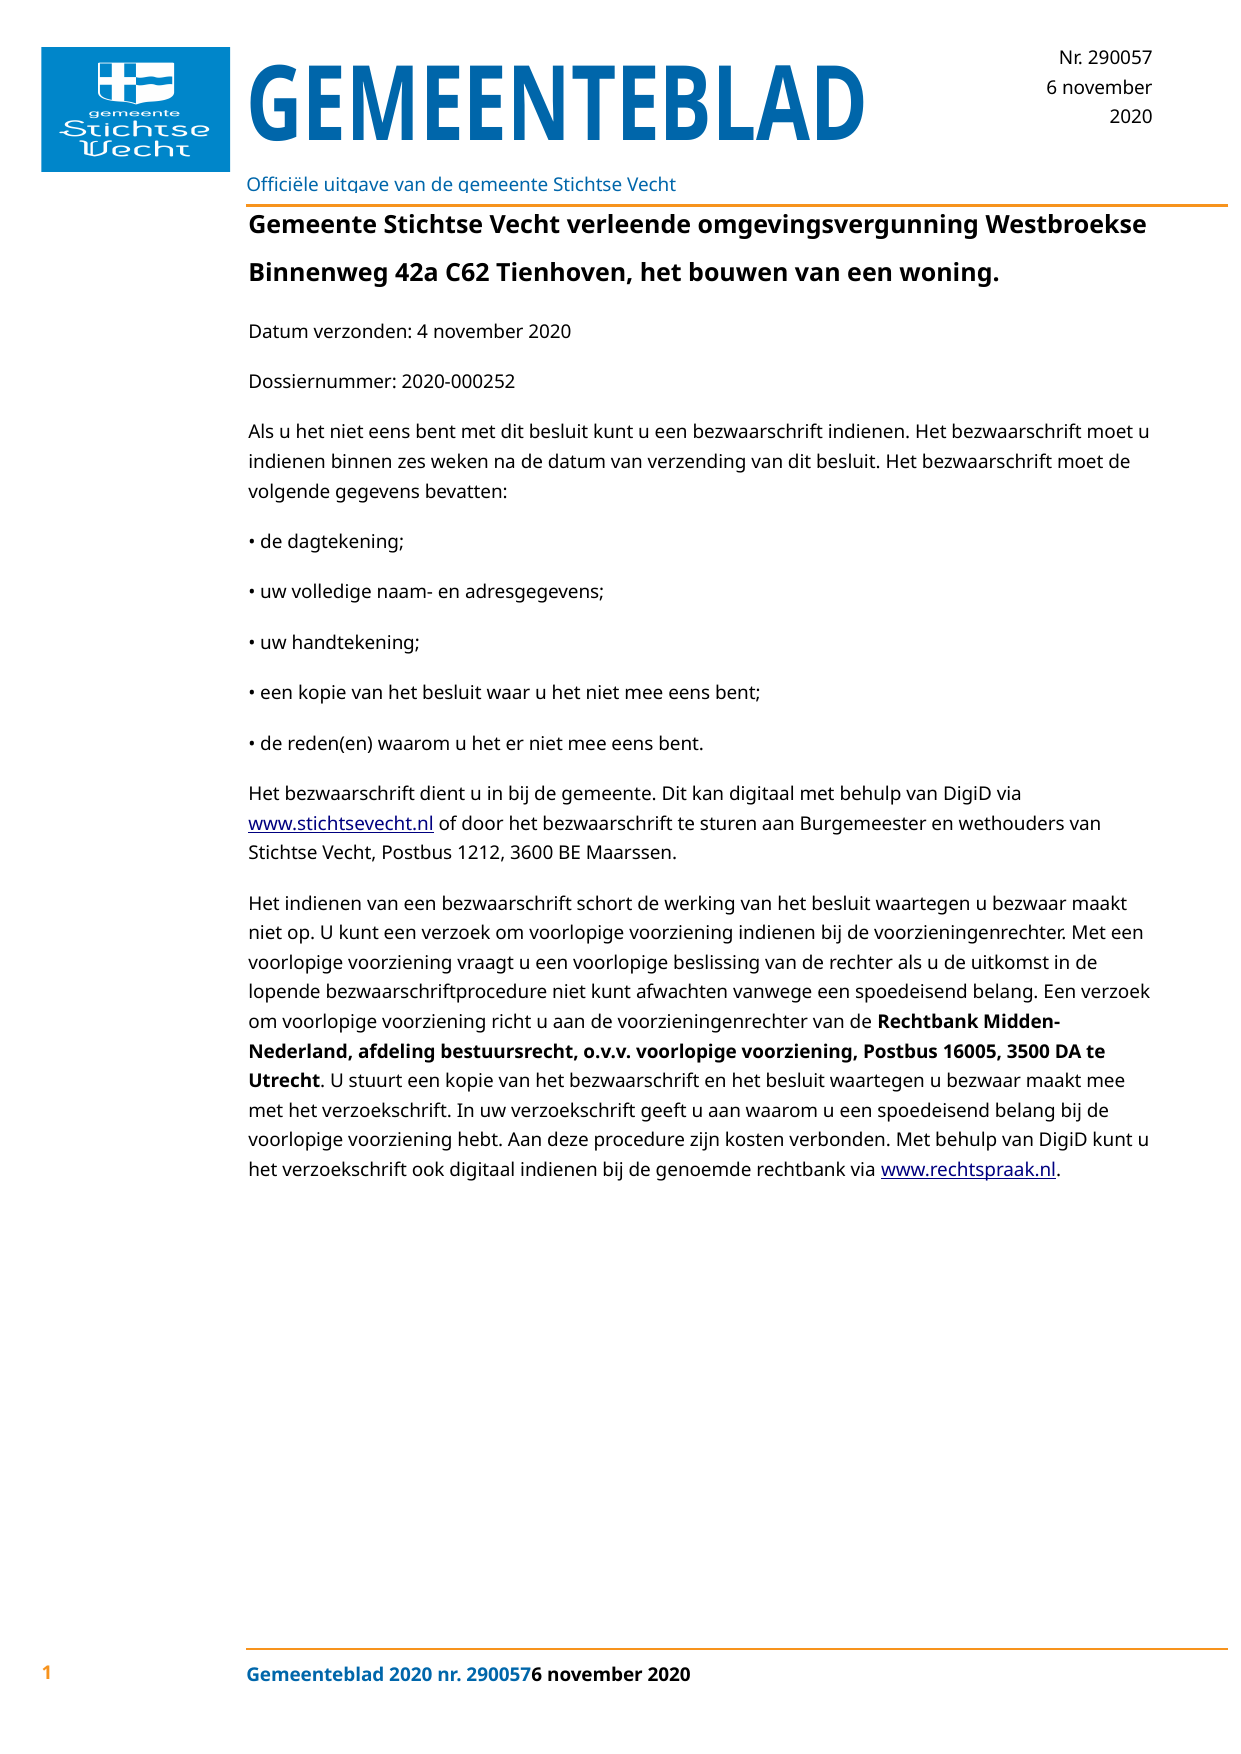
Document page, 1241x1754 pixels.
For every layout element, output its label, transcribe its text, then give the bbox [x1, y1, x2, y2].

picture [137, 63, 174, 103]
text Dossiernummer: 2020-000252 [248, 368, 1152, 394]
picture [99, 63, 135, 101]
text • uw handtekening; [248, 629, 1152, 655]
text Het indienen van een bezwaarschrift schort de werking van het besluit waartegen u bezwaar maakt niet op. U kunt een verzoek om voorlopige voorziening indienen bij de voorzieningenrechter. Met een voorlopige voorziening vraagt u een voorlopige beslissing van de rechter als u de uitkomst in de lopende bezwaarschriftprocedure niet kunt afwachten vanwege een spoedeisend belang. Een verzoek om voorlopige voorziening richt u aan de voorzieningenrechter van de Rechtbank Midden-Nederland, afdeling bestuursrecht, o.v.v. voorlopige voorziening, Postbus 16005, 3500 DA te Utrecht. U stuurt een kopie van het bezwaarschrift en het besluit waartegen u bezwaar maakt mee met het verzoekschrift. In uw verzoekschrift geeft u aan waarom u een spoedeisend belang bij de voorlopige voorziening hebt. Aan deze procedure zijn kosten verbonden. Met behulp van DigiD kunt u het verzoekschrift ook digitaal indienen bij de genoemde rechtbank via www.rechtspraak.nl. [248, 890, 1152, 1182]
text Het bezwaarschrift dient u in bij de gemeente. Dit kan digitaal met behulp van DigiD via www.stichtsevecht.nl of door het bezwaarschrift te sturen aan Burgemeester en wethouders van Stichtse Vecht, Postbus 1212, 3600 BE Maarssen. [248, 780, 1152, 865]
text • uw volledige naam- en adresgegevens; [248, 579, 1152, 604]
text Als u het niet eens bent met dit besluit kunt u een bezwaarschrift indienen. Het bezwaarschrift moet u indienen binnen zes weken na de datum van verzending van dit besluit. Het bezwaarschrift moet de volgende gegevens bevatten: [248, 419, 1152, 504]
text • de dagtekening; [248, 528, 1152, 554]
text • een kopie van het besluit waar u het niet mee eens bent; [248, 679, 1152, 705]
text Datum verzonden: 4 november 2020 [248, 318, 1152, 344]
text Gemeente Stichtse Vecht verleende omgevingsvergunning Westbroekse Binnenweg 42a C62 Tienhoven, het bouwen van een woning. [248, 207, 1152, 288]
text • de reden(en) waarom u het er niet mee eens bent. [248, 730, 1152, 756]
